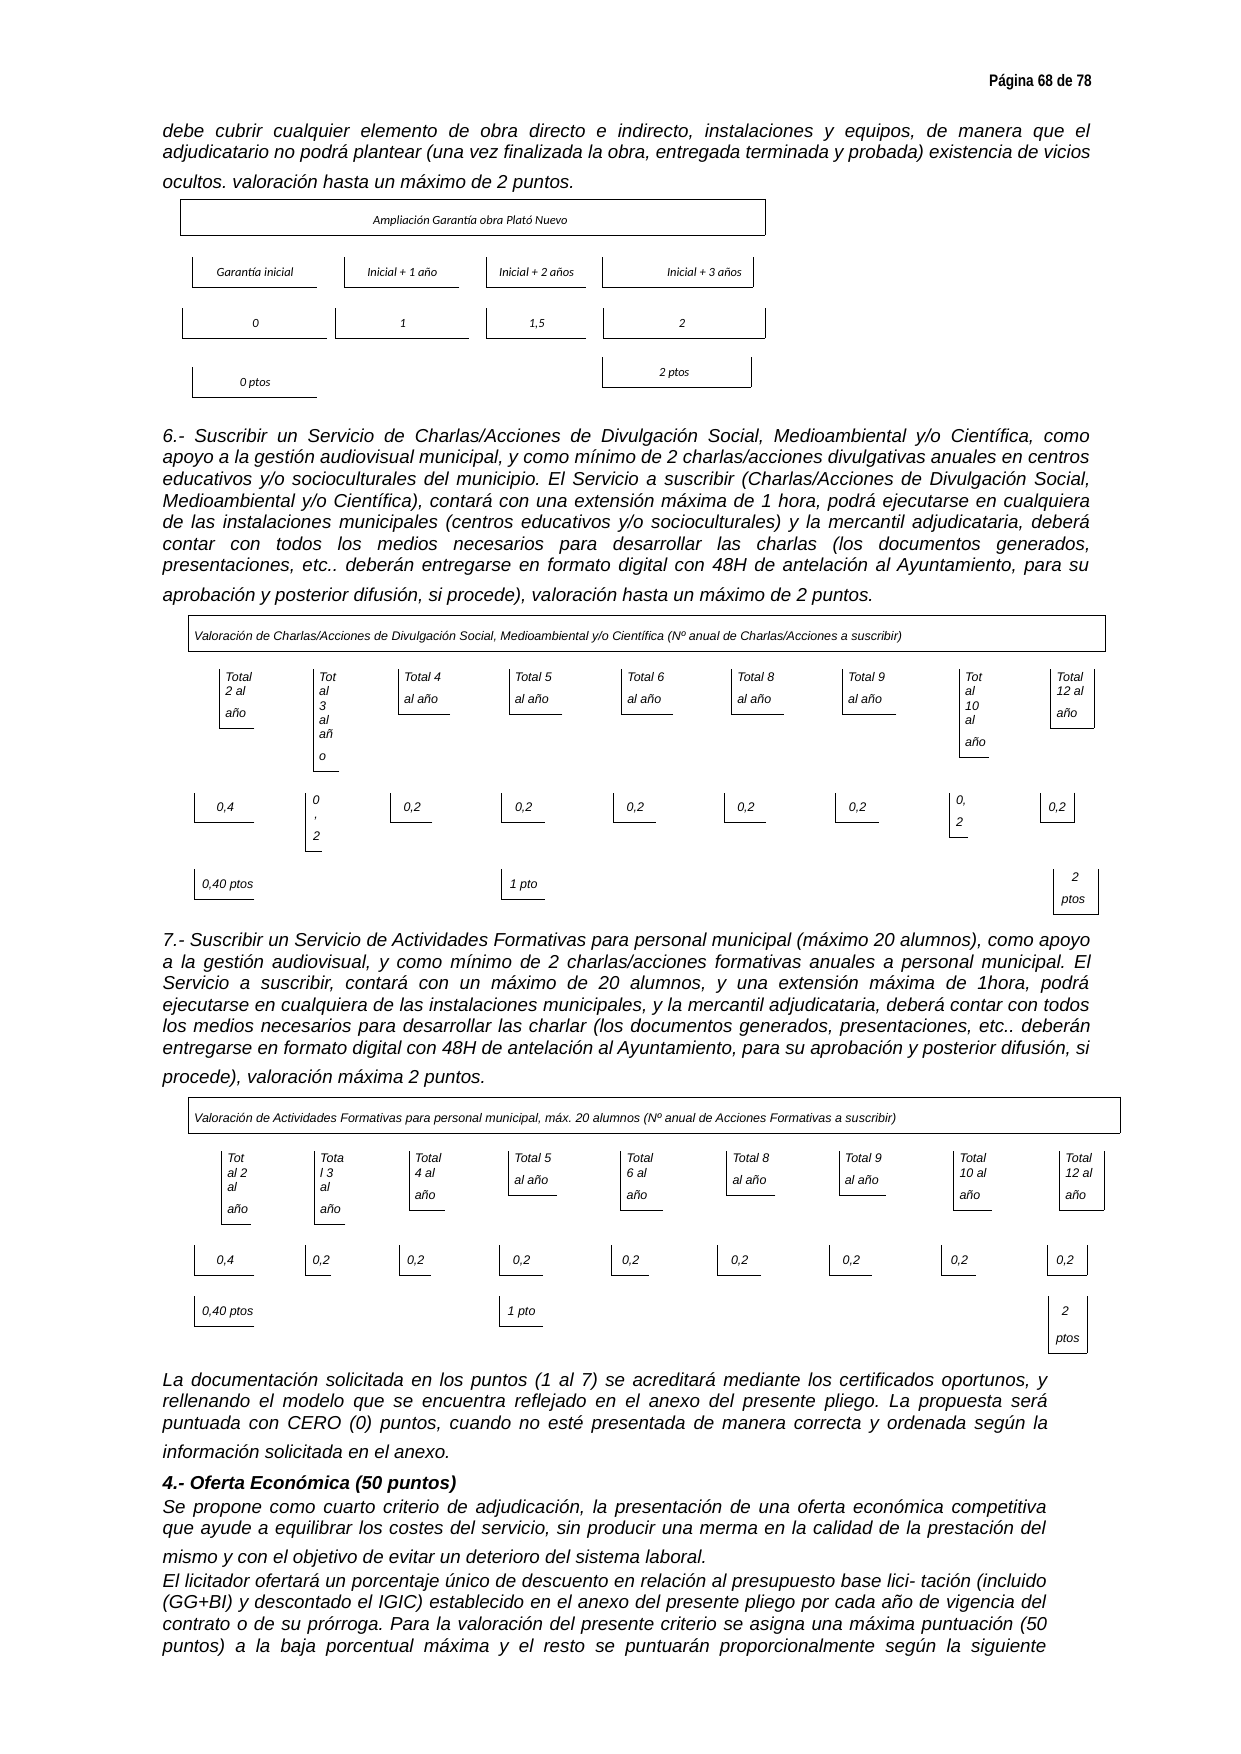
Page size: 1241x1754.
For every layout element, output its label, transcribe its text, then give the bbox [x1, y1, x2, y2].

table_cell 0,4 [177, 787, 270, 866]
table_cell 0,4 [177, 1239, 270, 1291]
table_cell 2 ptos [599, 354, 768, 412]
table_cell [270, 866, 355, 929]
table_cell 0 ptos [177, 354, 330, 412]
table_cell 0,2 [464, 1239, 577, 1291]
table_cell 0,2 [1004, 787, 1108, 866]
text El licitador ofertará un porcentaje único de descuento en relación al presupuesto base lici- tación (incluido (GG+BI) y descontado el IGIC) establecido en el anexo del presente pliego por cada año de vigencia del contrato o de su prórroga. Para la valoración del presente criterio se asigna una máxima puntuación (50 puntos) a la baja porcentual máxima y el resto se puntuarán proporcionalmente según la siguiente [162, 1570, 1049, 1656]
table_cell Total 9 al año [800, 666, 912, 787]
table_cell Total 10 al año [906, 1148, 1011, 1239]
table_cell Inicial + 1 año [330, 250, 472, 302]
table_cell Total 12 al año [1004, 666, 1108, 787]
table_cell [577, 1291, 682, 1368]
table_cell Total 4 al año [365, 1148, 464, 1239]
table_cell Total 5 al año [464, 1148, 577, 1239]
table_cell Total 8 al año [683, 1148, 795, 1239]
table_cell 2 [599, 303, 768, 353]
table_cell 0,40 ptos [177, 866, 270, 929]
table_cell 0,2 [795, 1239, 906, 1291]
table_cell 0,2 [466, 787, 578, 866]
table_cell 0,2 [689, 787, 800, 866]
table_cell Total 8 al año [689, 666, 800, 787]
text debe cubrir cualquier elemento de obra directo e indirecto, instalaciones y equipos, de manera que el adjudicatario no podrá plantear (una vez finalizada la obra, entregada terminada y probada) existencia de vicios ocultos. valoración hasta un máximo de 2 puntos. [162, 120, 1092, 194]
table_cell Total 5 al año [466, 666, 578, 787]
table_header Valoración de Charlas/Acciones de Divulgación Social, Medioambiental y/o Científica (Nº anual de Charlas/Acciones a suscribir) [177, 607, 1108, 666]
table_cell [579, 866, 689, 929]
table_cell 0,2 [579, 787, 689, 866]
table_cell [472, 354, 599, 412]
table_cell [355, 866, 466, 929]
table_cell Garantía inicial [177, 250, 330, 302]
table_cell [795, 1291, 906, 1368]
table_cell 0,2 [270, 1239, 365, 1291]
table_cell Total 3 al año [270, 1148, 365, 1239]
table_cell 0,2 [365, 1239, 464, 1291]
table_cell [800, 866, 912, 929]
table_cell Inicial + 3 años [599, 250, 768, 302]
table_cell 0,2 [577, 1239, 682, 1291]
table_cell 0,40 ptos [177, 1291, 270, 1368]
table_cell Total 12 al año [1011, 1148, 1123, 1239]
text 6.- Suscribir un Servicio de Charlas/Acciones de Divulgación Social, Medioambiental y/o Científica, como apoyo a la gestión audiovisual municipal, y como mínimo de 2 charlas/acciones divulgativas anuales en centros educativos y/o socioculturales del municipio. El Servicio a suscribir (Charlas/Acciones de Divulgación Social, Medioambiental y/o Científica), contará con una extensión máxima de 1 hora, podrá ejecutarse en cualquiera de las instalaciones municipales (centros educativos y/o socioculturales) y la mercantil adjudicataria, deberá contar con todos los medios necesarios para desarrollar las charlas (los documentos generados, presentaciones, etc.. deberán entregarse en formato digital con 48H de antelación al Ayuntamiento, para su aprobación y posterior difusión, si procede), valoración hasta un máximo de 2 puntos. [162, 425, 1092, 607]
table_cell 1,5 [472, 303, 599, 353]
table_cell [689, 866, 800, 929]
table_cell 0,2 [912, 787, 1004, 866]
table_cell 2 ptos [1004, 866, 1108, 929]
text La documentación solicitada en los puntos (1 al 7) se acreditará mediante los certificados oportunos, y rellenando el modelo que se encuentra reflejado en el anexo del presente pliego. La propuesta será puntuada con CERO (0) puntos, cuando no esté presentada de manera correcta y ordenada según la información solicitada en el anexo. [162, 1368, 1050, 1464]
table_cell [912, 866, 1004, 929]
table_header Ampliación Garantía obra Plató Nuevo [177, 194, 768, 250]
text 7.- Suscribir un Servicio de Actividades Formativas para personal municipal (máximo 20 alumnos), como apoyo a la gestión audiovisual, y como mínimo de 2 charlas/acciones formativas anuales a personal municipal. El Servicio a suscribir, contará con un máximo de 20 alumnos, y una extensión máxima de 1hora, podrá ejecutarse en cualquiera de las instalaciones municipales, y la mercantil adjudicataria, deberá contar con todos los medios necesarios para desarrollar las charlar (los documentos generados, presentaciones, etc.. deberán entregarse en formato digital con 48H de antelación al Ayuntamiento, para su aprobación y posterior difusión, si procede), valoración máxima 2 puntos. [162, 929, 1092, 1089]
text Se propone como cuarto criterio de adjudicación, la presentación de una oferta económica competitiva que ayude a equilibrar los costes del servicio, sin producir una merma en la calidad de la prestación del mismo y con el objetivo de evitar un deterioro del sistema laboral. [162, 1496, 1049, 1570]
table_cell Total 3 al año [270, 666, 355, 787]
table_cell Total 2 al año [177, 666, 270, 787]
table_cell 1 pto [464, 1291, 577, 1368]
table_cell Total 4 al año [355, 666, 466, 787]
table_cell 0,2 [683, 1239, 795, 1291]
table_cell 2 ptos [1011, 1291, 1123, 1368]
text 4.- Oferta Económica (50 puntos) [162, 1464, 1092, 1496]
table_cell [365, 1291, 464, 1368]
table_cell [330, 354, 472, 412]
table_cell 1 [330, 303, 472, 353]
table_cell [906, 1291, 1011, 1368]
table_cell 0,2 [355, 787, 466, 866]
table_cell 0,2 [1011, 1239, 1123, 1291]
table_cell Total 9 al año [795, 1148, 906, 1239]
table_cell 0,2 [800, 787, 912, 866]
table_cell [270, 1291, 365, 1368]
table_header Valoración de Actividades Formativas para personal municipal, máx. 20 alumnos (Nº anual de Acciones Formativas a suscribir) [177, 1090, 1123, 1148]
table_cell Total 2 al año [177, 1148, 270, 1239]
table_cell Inicial + 2 años [472, 250, 599, 302]
table_cell [683, 1291, 795, 1368]
table_cell 0,2 [906, 1239, 1011, 1291]
table_cell 0,2 [270, 787, 355, 866]
table_cell 1 pto [466, 866, 578, 929]
table_cell Total 6 al año [579, 666, 689, 787]
table_cell Total 6 al año [577, 1148, 682, 1239]
table_cell Total 10 al año [912, 666, 1004, 787]
table_cell 0 [177, 303, 330, 353]
